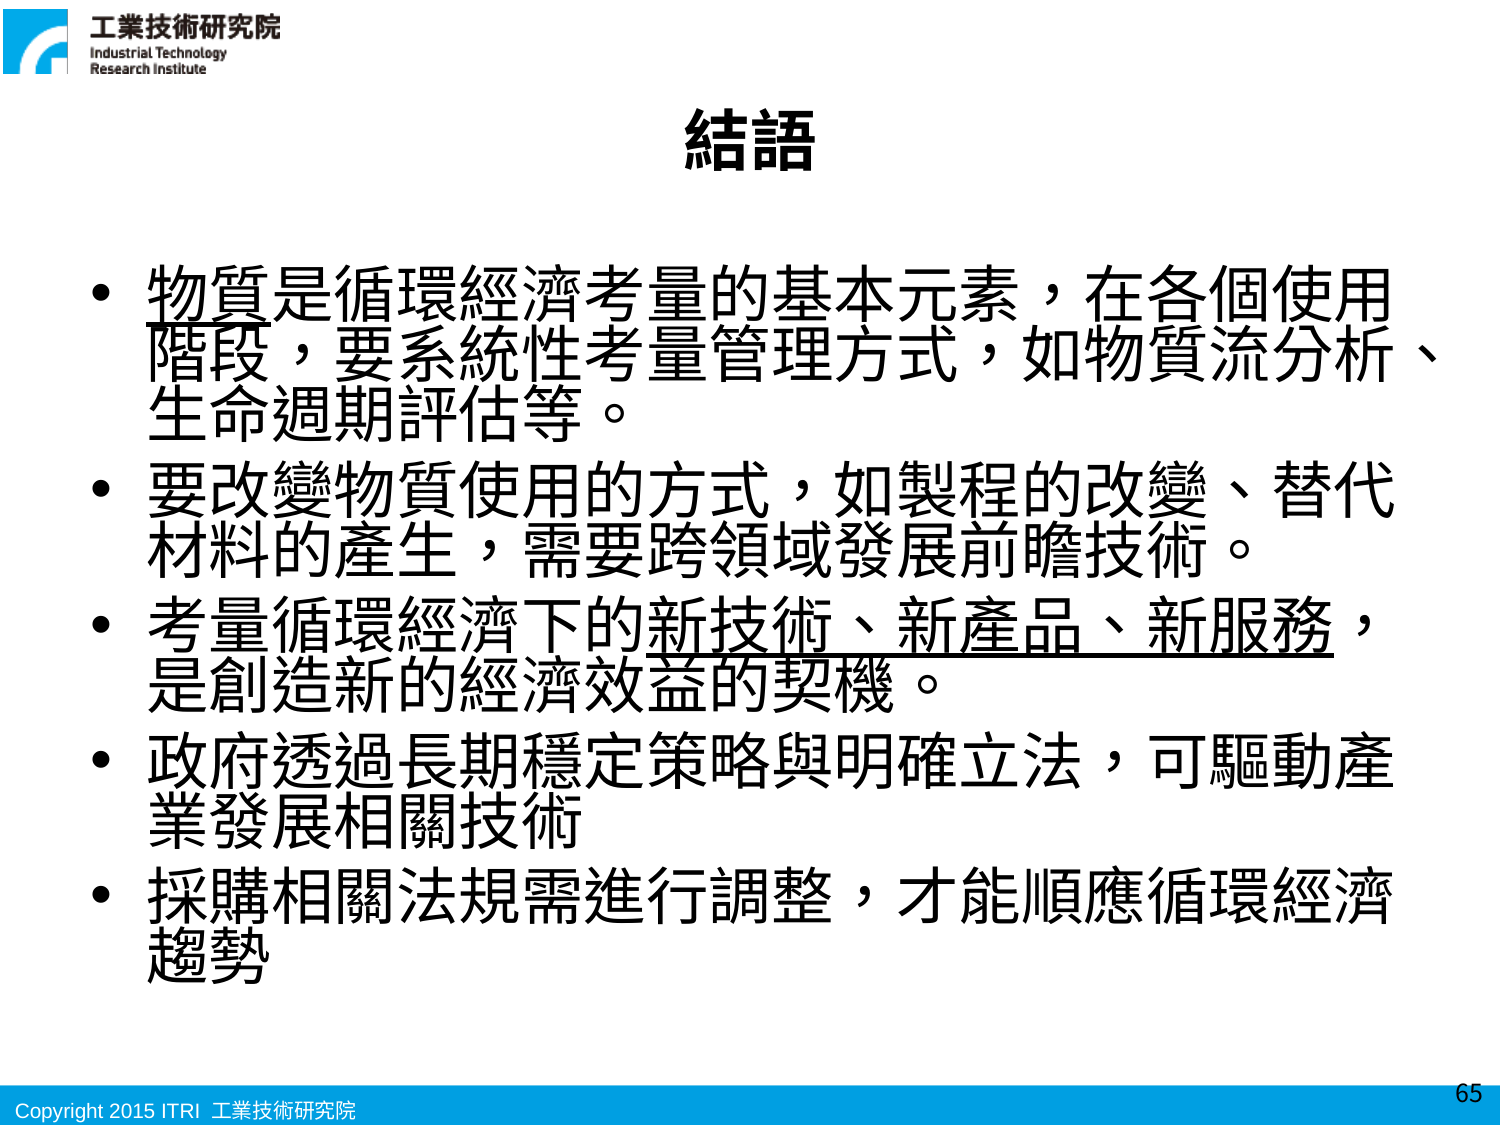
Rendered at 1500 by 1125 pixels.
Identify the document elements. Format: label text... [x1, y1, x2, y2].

picture [19, 9, 280, 74]
list 物質是循環經濟考量的基本元素，在各個使用階段，要系統性考量管理方式，如物質流分析、生命週期評估等。 要改變物質使用的方式，如製程的改變、替代材料的產生，需要跨領域發展前瞻技術。 考量循環經濟下的新技術、新產品、新服務，是創造新的經濟效益的契機。 政府透過長期穩定策略與明確立法，可驅動產業發展相關技術 採購相關法規需進行調整，才能順應循環經濟趨勢 [75, 262, 1426, 1005]
title 結語 [75, 45, 1426, 233]
text_box [1148, 1066, 1499, 1125]
